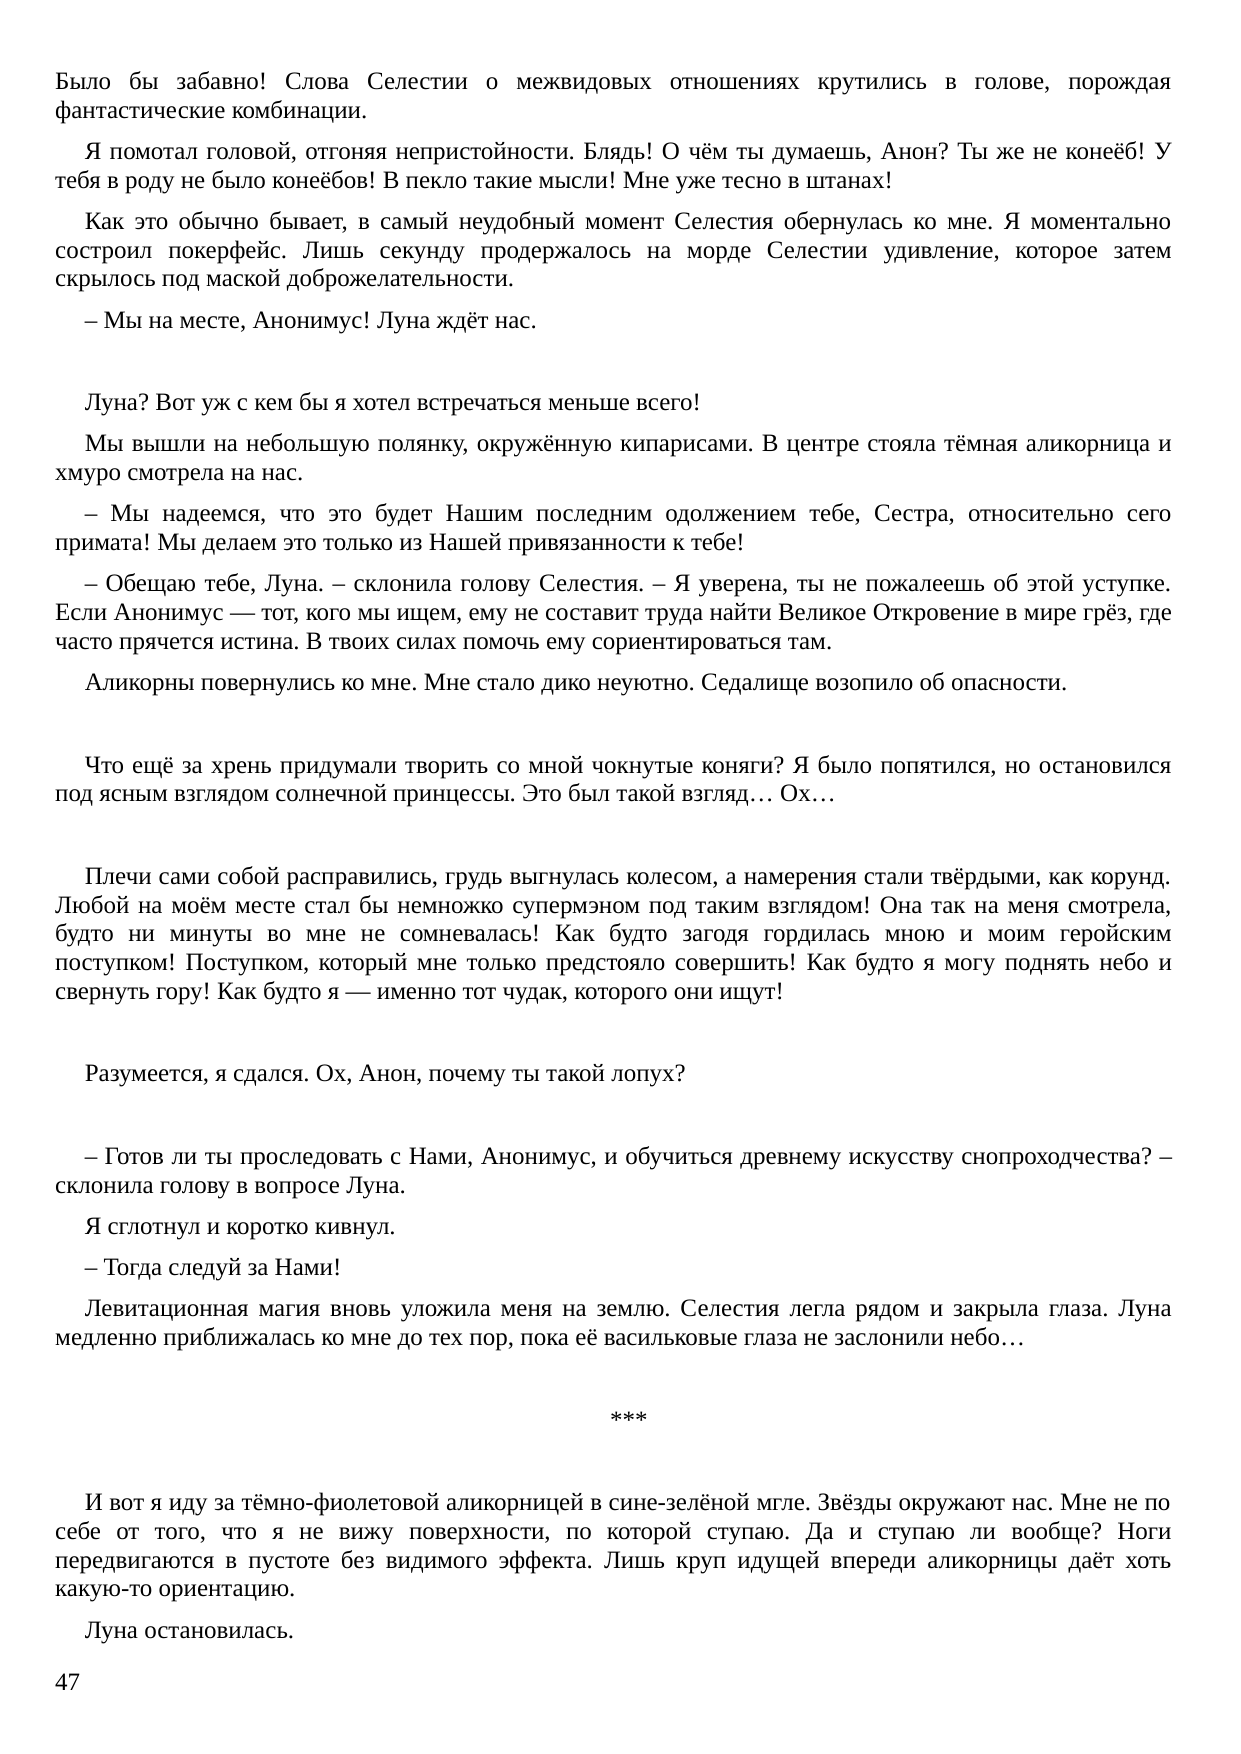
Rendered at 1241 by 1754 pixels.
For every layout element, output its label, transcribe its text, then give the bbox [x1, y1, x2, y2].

text Я помотал головой, отгоняя непристойности. Блядь! О чём ты думаешь, Анон? Ты же не конеёб! У тебя в роду не было конеёбов! В пекло такие мысли! Мне уже тесно в штанах! [55, 136, 1173, 193]
text Было бы забавно! Слова Селестии о межвидовых отношениях крутились в голове, порождая фантастические комбинации. [55, 66, 1173, 123]
text И вот я иду за тёмно-фиолетовой аликорницей в сине-зелёной мгле. Звёзды окружают нас. Мне не по себе от того, что я не вижу поверхности, по которой ступаю. Да и ступаю ли вообще? Ноги передвигаются в пустоте без видимого эффекта. Лишь круп идущей впереди аликорницы даёт хоть какую-то ориентацию. [55, 1487, 1173, 1602]
text – Тогда следуй за Нами! [55, 1252, 1173, 1281]
text Левитационная магия вновь уложила меня на землю. Селестия легла рядом и закрыла глаза. Луна медленно приближалась ко мне до тех пор, пока её васильковые глаза не заслонили небо… [55, 1293, 1173, 1351]
text Луна остановилась. [55, 1615, 1173, 1643]
text Плечи сами собой расправились, грудь выгнулась колесом, а намерения стали твёрдыми, как корунд. Любой на моём месте стал бы немножко супермэном под таким взглядом! Она так на меня смотрела, будто ни минуты во мне не сомневалась! Как будто загодя гордилась мною и моим геройским поступком! Поступком, который мне только предстояло совершить! Как будто я могу поднять небо и свернуть гору! Как будто я — именно тот чудак, которого они ищут! [55, 861, 1173, 1005]
text Что ещё за хрень придумали творить со мной чокнутые коняги? Я было попятился, но остановился под ясным взглядом солнечной принцессы. Это был такой взгляд… Ох… [55, 750, 1173, 807]
text Аликорны повернулись ко мне. Мне стало дико неуютно. Седалище возопило об опасности. [55, 667, 1173, 696]
text – Мы надеемся, что это будет Нашим последним одолжением тебе, Сестра, относительно сего примата! Мы делаем это только из Нашей привязанности к тебе! [55, 498, 1173, 556]
text Разумеется, я сдался. Ох, Анон, почему ты такой лопух? [55, 1058, 1173, 1087]
text – Обещаю тебе, Луна. – склонила голову Селестия. – Я уверена, ты не пожалеешь об этой уступке. Если Анонимус — тот, кого мы ищем, ему не составит труда найти Великое Откровение в мире грёз, где часто прячется истина. В твоих силах помочь ему сориентироваться там. [55, 568, 1173, 655]
text *** [55, 1405, 1173, 1433]
text Я сглотнул и коротко кивнул. [55, 1211, 1173, 1240]
text Луна? Вот уж с кем бы я хотел встречаться меньше всего! [55, 387, 1173, 416]
text Как это обычно бывает, в самый неудобный момент Селестия обернулась ко мне. Я моментально состроил покерфейс. Лишь секунду продержалось на морде Селестии удивление, которое затем скрылось под маской доброжелательности. [55, 206, 1173, 292]
text Мы вышли на небольшую полянку, окружённую кипарисами. В центре стояла тёмная аликорница и хмуро смотрела на нас. [55, 428, 1173, 486]
text – Готов ли ты проследовать с Нами, Анонимус, и обучиться древнему искусству снопроходчества? – склонила голову в вопросе Луна. [55, 1141, 1173, 1198]
text – Мы на месте, Анонимус! Луна ждёт нас. [55, 305, 1173, 333]
